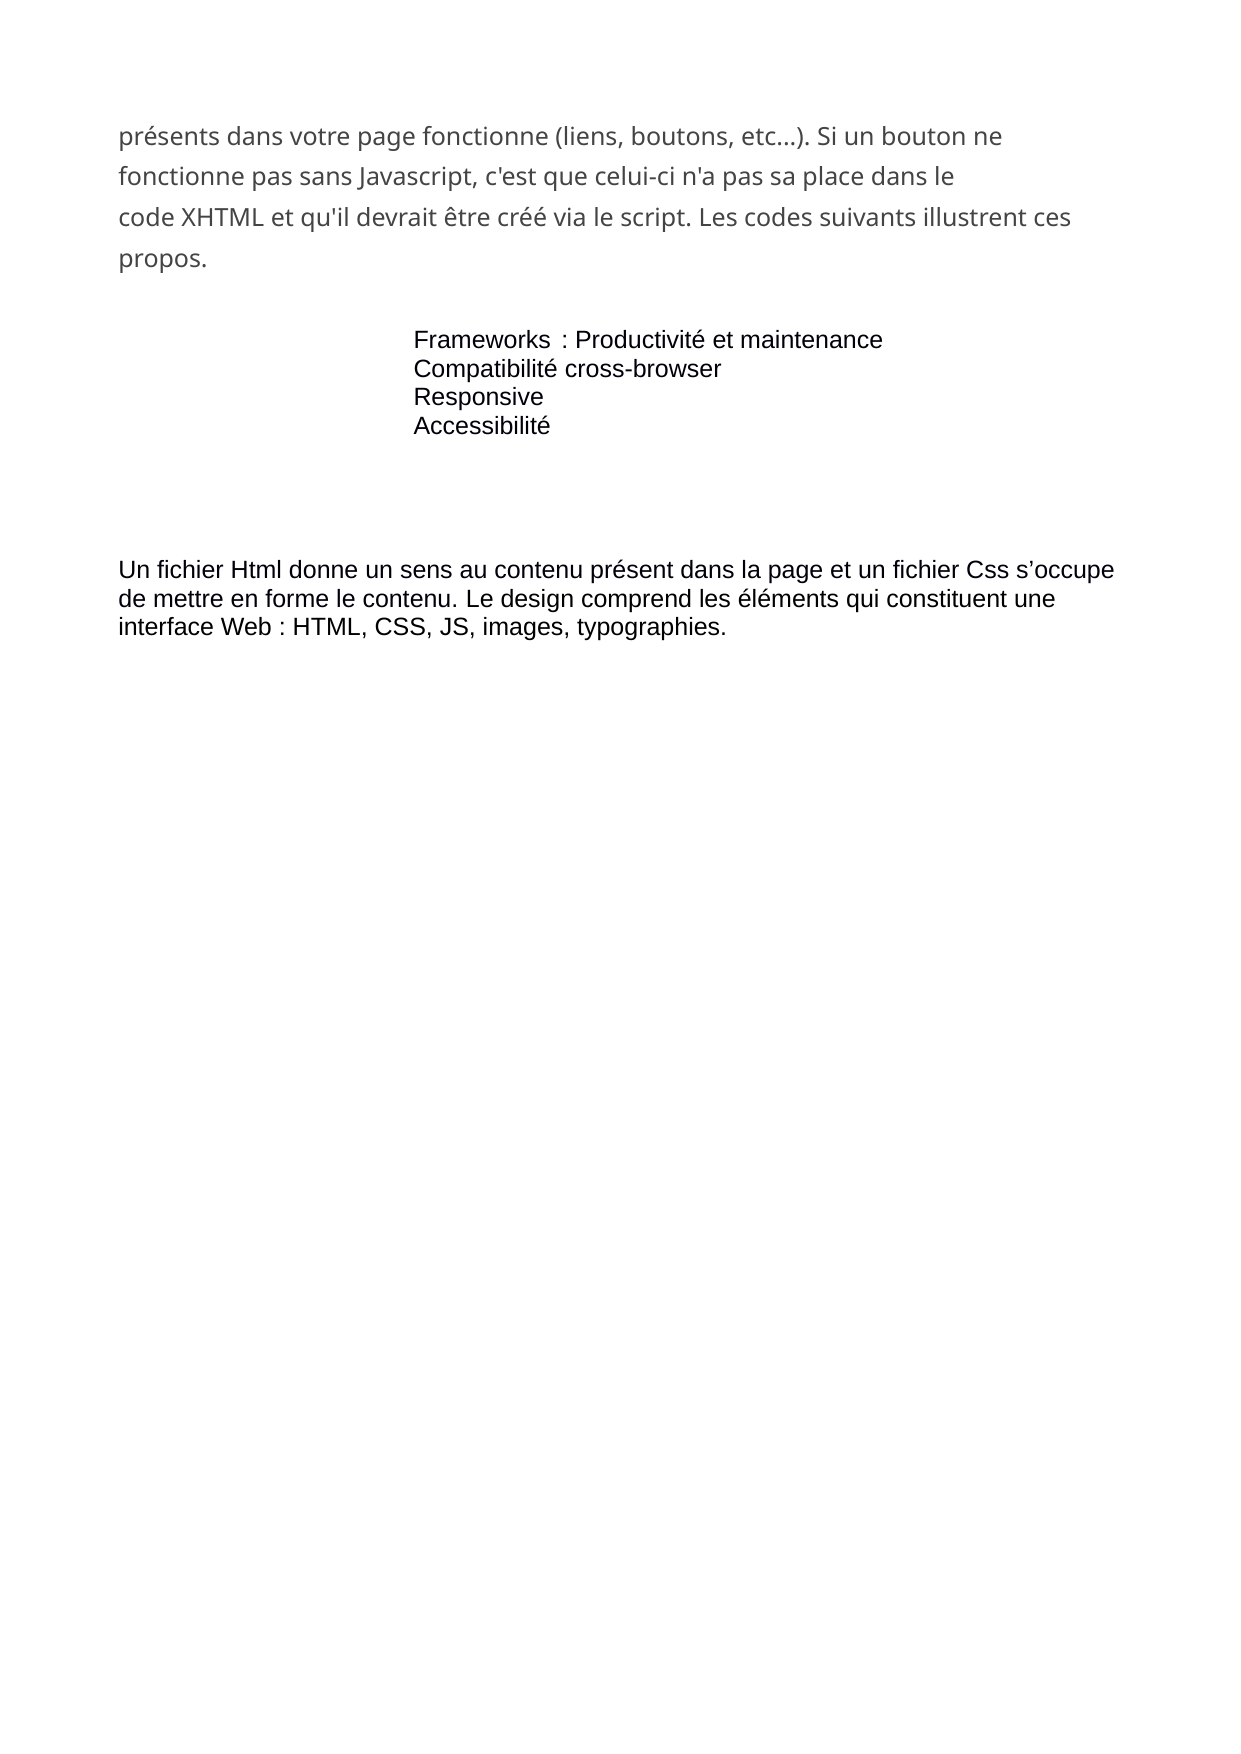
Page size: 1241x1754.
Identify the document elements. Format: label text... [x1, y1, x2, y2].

text Un fichier Html donne un sens au contenu présent dans la page et un fichier Css s’occupe de mettre en forme le contenu. Le design comprend les éléments qui constituent une interface Web : HTML, CSS, JS, images, typographies. [118, 555, 1122, 641]
text Compatibilité cross-browser [339, 353, 1122, 382]
text Frameworks : Productivité et maintenance [339, 325, 1122, 353]
text Accessibilité [339, 411, 1122, 440]
text Responsive [339, 382, 1122, 411]
text présents dans votre page fonctionne (liens, boutons, etc...). Si un bouton ne fonctionne pas sans Javascript, c'est que celui-ci n'a pas sa place dans le code XHTML et qu'il devrait être créé via le script. Les codes suivants illustrent ces propos. [118, 118, 1122, 275]
